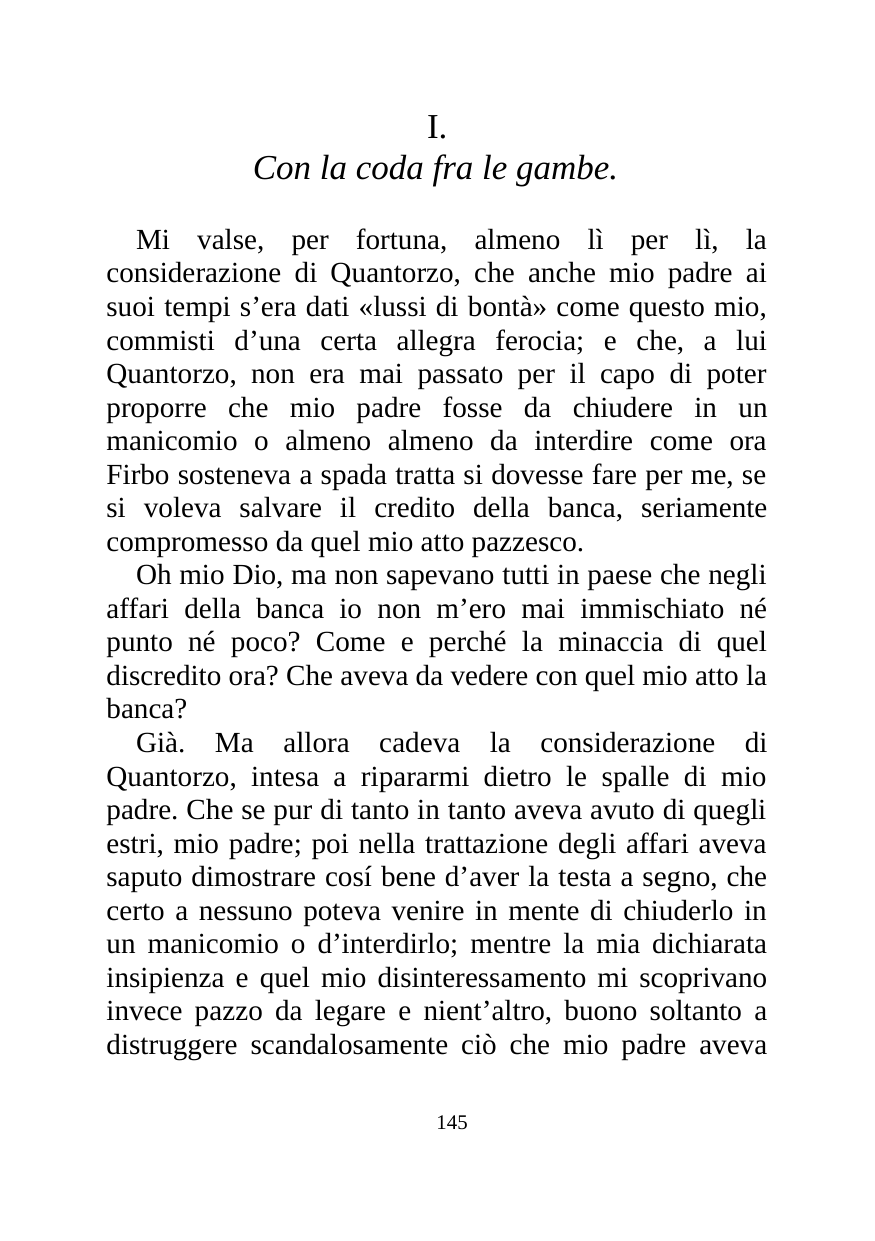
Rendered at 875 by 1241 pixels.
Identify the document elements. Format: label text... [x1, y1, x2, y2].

text Già. Ma allora cadeva la considerazione di Quantorzo, intesa a ripararmi dietro le spalle di mio padre. Che se pur di tanto in tanto aveva avuto di quegli estri, mio padre; poi nella trattazione degli affari aveva saputo dimostrare cosí bene d’aver la testa a segno, che certo a nessuno poteva venire in mente di chiuderlo in un manicomio o d’interdirlo; mentre la mia dichiarata insipienza e quel mio disinteressamento mi scoprivano invece pazzo da legare e nient’altro, buono soltanto a distruggere scandalosamente ciò che mio padre aveva [106, 725, 768, 1061]
text Mi valse, per fortuna, almeno lì per lì, la considerazione di Quantorzo, che anche mio padre ai suoi tempi s’era dati «lussi di bontà» come questo mio, commisti d’una certa allegra ferocia; e che, a lui Quantorzo, non era mai passato per il capo di poter proporre che mio padre fosse da chiudere in un manicomio o almeno almeno da interdire come ora Firbo sosteneva a spada tratta si dovesse fare per me, se si voleva salvare il credito della banca, seriamente compromesso da quel mio atto pazzesco. [106, 222, 768, 557]
subtitle I. Con la coda fra le gambe. [106, 106, 768, 187]
text Oh mio Dio, ma non sapevano tutti in paese che negli affari della banca io non m’ero mai immischiato né punto né poco? Come e perché la minaccia di quel discredito ora? Che aveva da vedere con quel mio atto la banca? [106, 557, 768, 725]
